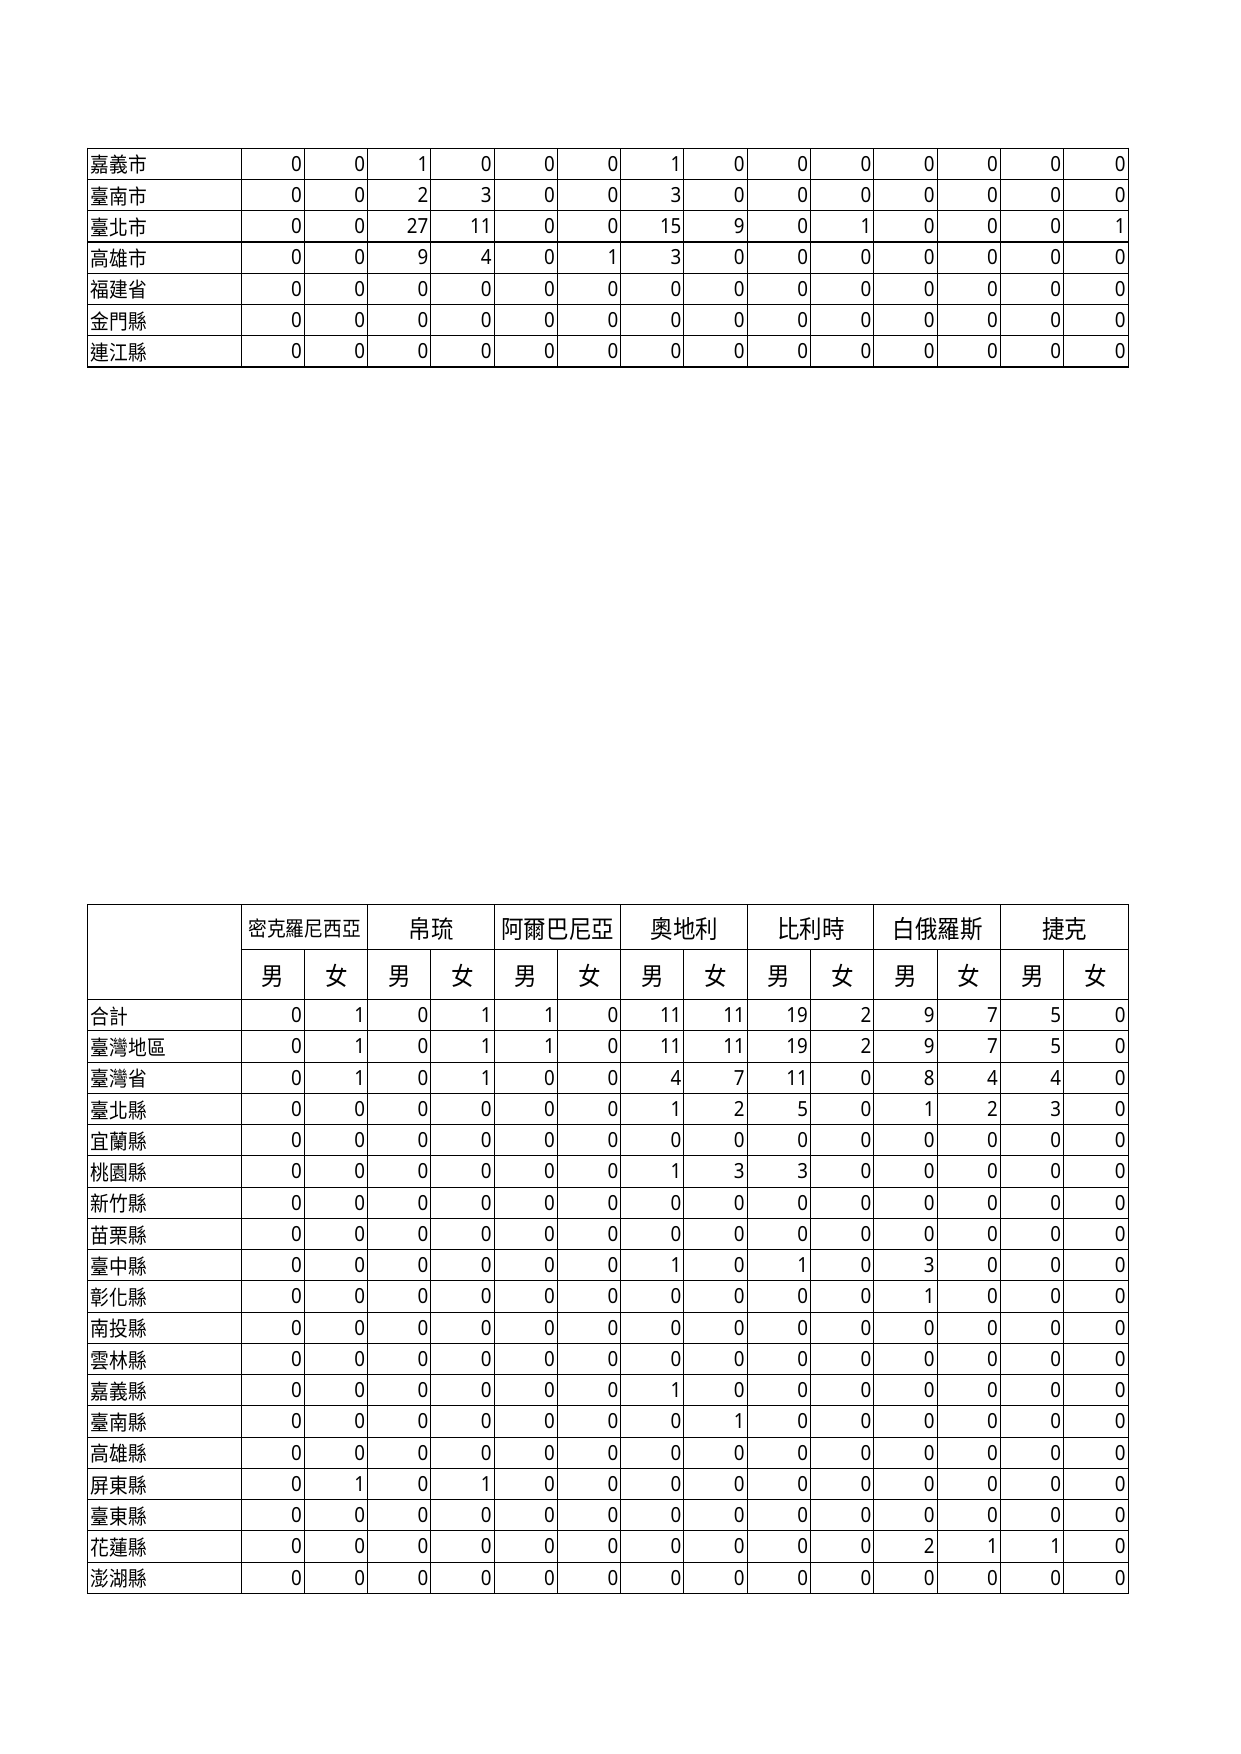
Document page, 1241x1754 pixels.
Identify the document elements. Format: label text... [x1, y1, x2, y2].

table_cell 0 [1001, 274, 1063, 304]
table_cell 0 [242, 1531, 304, 1562]
table_cell 金門縣 [88, 305, 241, 335]
table_cell 27 [368, 211, 430, 241]
table_cell 0 [874, 274, 937, 304]
table_cell 1 [684, 1406, 747, 1437]
table_cell 0 [748, 1406, 810, 1437]
table_cell 19 [748, 1031, 810, 1062]
table_cell 11 [684, 1031, 747, 1062]
table_cell 0 [621, 1563, 683, 1593]
table_cell 0 [938, 1344, 1000, 1374]
table_cell 0 [938, 1281, 1000, 1312]
table_cell 0 [1001, 336, 1063, 366]
table_cell 0 [305, 1563, 367, 1593]
table_cell 0 [305, 1375, 367, 1405]
table_cell 0 [748, 180, 810, 210]
table_cell 0 [748, 336, 810, 366]
table_cell 1 [368, 149, 430, 179]
table_cell 0 [431, 1313, 494, 1343]
table_cell 1 [874, 1094, 937, 1124]
table_cell 0 [874, 1125, 937, 1155]
table_cell 新竹縣 [88, 1188, 241, 1218]
table_cell 0 [1064, 1406, 1128, 1437]
table_cell 1 [938, 1531, 1000, 1562]
table_cell 0 [811, 1188, 873, 1218]
table_cell 0 [811, 1063, 873, 1093]
table_cell 0 [431, 1281, 494, 1312]
table_cell 1 [431, 1000, 494, 1030]
table_cell 0 [495, 274, 557, 304]
table_cell 0 [431, 1094, 494, 1124]
table_cell 2 [874, 1531, 937, 1562]
table_cell 0 [1001, 1375, 1063, 1405]
table_cell 0 [748, 305, 810, 335]
table_cell 0 [621, 305, 683, 335]
table_cell 1 [305, 1469, 367, 1499]
table_cell 0 [558, 149, 620, 179]
table_cell 0 [811, 274, 873, 304]
table_cell 3 [874, 1250, 937, 1280]
table_cell 0 [684, 1375, 747, 1405]
table_cell 0 [621, 1313, 683, 1343]
table_cell 1 [305, 1063, 367, 1093]
table_cell 11 [684, 1000, 747, 1030]
table_header 阿爾巴尼亞 [495, 905, 620, 949]
table_cell 1 [621, 1094, 683, 1124]
table_cell 0 [368, 1250, 430, 1280]
table_cell 3 [684, 1156, 747, 1187]
table_cell 0 [1064, 180, 1128, 210]
table_cell 0 [368, 1500, 430, 1530]
table_cell 11 [621, 1031, 683, 1062]
table_cell 0 [495, 243, 557, 273]
table_cell 0 [368, 336, 430, 366]
table_cell 0 [242, 1125, 304, 1155]
table_cell 0 [1001, 1500, 1063, 1530]
table_cell 0 [748, 1375, 810, 1405]
table_cell 0 [938, 1313, 1000, 1343]
table_cell 0 [938, 274, 1000, 304]
table_cell 0 [684, 1125, 747, 1155]
table_cell 9 [368, 243, 430, 273]
table_cell 0 [1001, 1125, 1063, 1155]
table_cell 0 [558, 211, 620, 241]
table_cell 男 [874, 950, 937, 999]
table_cell 0 [368, 1313, 430, 1343]
table_cell 0 [558, 1469, 620, 1499]
table_cell 0 [684, 1344, 747, 1374]
table_cell 0 [1001, 1438, 1063, 1468]
table_cell 0 [811, 1313, 873, 1343]
table_cell 0 [1001, 180, 1063, 210]
table_cell 0 [495, 1344, 557, 1374]
table_cell 0 [495, 1531, 557, 1562]
table_cell 5 [1001, 1000, 1063, 1030]
table_cell 0 [938, 149, 1000, 179]
table_cell 0 [305, 149, 367, 179]
table_cell 0 [811, 1344, 873, 1374]
table_header 比利時 [748, 905, 873, 949]
table_cell 0 [684, 1438, 747, 1468]
table_cell 9 [684, 211, 747, 241]
table_cell 0 [431, 274, 494, 304]
table_cell 0 [1064, 1219, 1128, 1249]
table_cell 0 [811, 336, 873, 366]
table_cell 0 [495, 1188, 557, 1218]
table_cell 雲林縣 [88, 1344, 241, 1374]
table_cell 0 [1064, 305, 1128, 335]
table_cell 0 [874, 1500, 937, 1530]
table_cell 0 [1001, 1219, 1063, 1249]
table_cell 0 [368, 1063, 430, 1093]
table_cell 0 [305, 243, 367, 273]
table_cell 男 [242, 950, 304, 999]
table_cell 0 [558, 1063, 620, 1093]
table_cell 7 [938, 1000, 1000, 1030]
table_cell 0 [938, 1125, 1000, 1155]
table_cell 0 [938, 1188, 1000, 1218]
table_cell 0 [684, 1188, 747, 1218]
table_cell 0 [431, 1219, 494, 1249]
table_cell 0 [1064, 1375, 1128, 1405]
table_cell 0 [242, 1438, 304, 1468]
table_cell 0 [305, 1344, 367, 1374]
table_cell 0 [242, 305, 304, 335]
table_cell 0 [368, 1188, 430, 1218]
table_cell 0 [558, 180, 620, 210]
table_cell 女 [938, 950, 1000, 999]
table_cell 0 [495, 1469, 557, 1499]
table_cell 1 [431, 1031, 494, 1062]
table_cell 0 [938, 1219, 1000, 1249]
table_cell 0 [938, 1438, 1000, 1468]
table_header [88, 905, 241, 999]
table_cell 0 [242, 1219, 304, 1249]
table_cell 0 [1064, 243, 1128, 273]
table_cell 0 [1064, 1281, 1128, 1312]
table_cell 11 [748, 1063, 810, 1093]
table_cell 0 [874, 1219, 937, 1249]
table_cell 0 [684, 1281, 747, 1312]
table_cell 4 [938, 1063, 1000, 1093]
table_cell 1 [558, 243, 620, 273]
table_cell 1 [495, 1031, 557, 1062]
table_cell 0 [558, 1250, 620, 1280]
table_cell 0 [242, 243, 304, 273]
table_cell 0 [621, 1344, 683, 1374]
table_cell 0 [938, 1156, 1000, 1187]
table_cell 0 [558, 1156, 620, 1187]
table_cell 0 [938, 1406, 1000, 1437]
table_cell 女 [431, 950, 494, 999]
table_cell 0 [495, 180, 557, 210]
table_cell 0 [1001, 1250, 1063, 1280]
table_cell 0 [242, 1188, 304, 1218]
table_cell 0 [431, 1438, 494, 1468]
table_cell 0 [305, 1438, 367, 1468]
table_cell 0 [1064, 1250, 1128, 1280]
table_cell 0 [305, 1406, 367, 1437]
table_cell 0 [684, 1313, 747, 1343]
table_cell 0 [242, 1281, 304, 1312]
table_cell 2 [811, 1031, 873, 1062]
table_cell 0 [811, 1125, 873, 1155]
table_cell 0 [621, 336, 683, 366]
table_cell 0 [1001, 1188, 1063, 1218]
table_cell 0 [748, 1531, 810, 1562]
table_cell 0 [811, 305, 873, 335]
table_cell 0 [558, 1000, 620, 1030]
table_cell 19 [748, 1000, 810, 1030]
table_cell 臺北市 [88, 211, 241, 241]
table_cell 0 [558, 1438, 620, 1468]
table_cell 0 [495, 1438, 557, 1468]
table_cell 0 [811, 1500, 873, 1530]
table_cell 5 [748, 1094, 810, 1124]
table_cell 0 [431, 1406, 494, 1437]
table_cell 0 [748, 1219, 810, 1249]
table_cell 0 [495, 1219, 557, 1249]
table_cell 0 [684, 336, 747, 366]
table_cell 0 [811, 1563, 873, 1593]
table_cell 0 [242, 1063, 304, 1093]
table_cell 0 [874, 1375, 937, 1405]
table_cell 桃園縣 [88, 1156, 241, 1187]
table_cell 11 [431, 211, 494, 241]
table_cell 0 [242, 180, 304, 210]
table_cell 0 [1064, 1000, 1128, 1030]
table_cell 0 [558, 1031, 620, 1062]
table_cell 0 [431, 1188, 494, 1218]
table_cell 0 [368, 1000, 430, 1030]
table_cell 0 [748, 1469, 810, 1499]
table_cell 0 [558, 1094, 620, 1124]
table_cell 0 [431, 305, 494, 335]
table_cell 0 [938, 1500, 1000, 1530]
table_cell 0 [684, 1563, 747, 1593]
table_cell 1 [305, 1031, 367, 1062]
table_cell 0 [621, 1406, 683, 1437]
table_cell 0 [621, 1531, 683, 1562]
table_cell 0 [811, 1250, 873, 1280]
table_cell 1 [621, 1250, 683, 1280]
table_cell 2 [684, 1094, 747, 1124]
table_cell 女 [684, 950, 747, 999]
table_cell 臺中縣 [88, 1250, 241, 1280]
table_cell 0 [1064, 1563, 1128, 1593]
table_cell 0 [368, 1125, 430, 1155]
table_cell 臺東縣 [88, 1500, 241, 1530]
table_cell 9 [874, 1000, 937, 1030]
table_cell 男 [748, 950, 810, 999]
table_cell 宜蘭縣 [88, 1125, 241, 1155]
table_cell 0 [495, 1375, 557, 1405]
table_cell 0 [621, 1469, 683, 1499]
table_cell 澎湖縣 [88, 1563, 241, 1593]
table_cell 0 [431, 1375, 494, 1405]
table_cell 0 [242, 336, 304, 366]
table_cell 0 [1001, 1563, 1063, 1593]
table_cell 0 [811, 1531, 873, 1562]
table_cell 1 [621, 1156, 683, 1187]
table_cell 0 [684, 1500, 747, 1530]
table_cell 1 [621, 149, 683, 179]
table_cell 0 [811, 1406, 873, 1437]
table_cell 0 [558, 1563, 620, 1593]
table_cell 3 [621, 180, 683, 210]
table_cell 0 [558, 1125, 620, 1155]
table_cell 男 [368, 950, 430, 999]
table_cell 0 [558, 1219, 620, 1249]
table_cell 4 [621, 1063, 683, 1093]
table_cell 0 [368, 1094, 430, 1124]
table_cell 0 [684, 305, 747, 335]
table_cell 0 [368, 1406, 430, 1437]
table_cell 嘉義縣 [88, 1375, 241, 1405]
table_cell 0 [242, 1031, 304, 1062]
table_cell 0 [874, 243, 937, 273]
table_cell 1 [621, 1375, 683, 1405]
table_cell 0 [874, 211, 937, 241]
table_cell 0 [558, 1344, 620, 1374]
table_cell 0 [748, 1344, 810, 1374]
table_cell 0 [1064, 1063, 1128, 1093]
table_cell 0 [811, 1438, 873, 1468]
table_cell 臺南市 [88, 180, 241, 210]
table_cell 0 [748, 274, 810, 304]
table_cell 男 [621, 950, 683, 999]
table_cell 0 [748, 1281, 810, 1312]
table_cell 0 [1001, 211, 1063, 241]
table_cell 0 [242, 1500, 304, 1530]
table_cell 0 [874, 305, 937, 335]
table_cell 0 [748, 1313, 810, 1343]
table_cell 0 [748, 1438, 810, 1468]
table_cell 0 [431, 336, 494, 366]
table_cell 0 [495, 1250, 557, 1280]
table_cell 0 [811, 1094, 873, 1124]
table_cell 0 [748, 1563, 810, 1593]
table_cell 0 [495, 1094, 557, 1124]
table_cell 0 [431, 1250, 494, 1280]
table_cell 0 [305, 1125, 367, 1155]
table_cell 0 [874, 1188, 937, 1218]
table_cell 0 [242, 211, 304, 241]
table_cell 0 [305, 1281, 367, 1312]
table_cell 7 [938, 1031, 1000, 1062]
table_cell 0 [621, 1188, 683, 1218]
table_cell 0 [305, 180, 367, 210]
table_cell 0 [368, 1344, 430, 1374]
table_cell 0 [495, 1063, 557, 1093]
table_cell 屏東縣 [88, 1469, 241, 1499]
table_cell 0 [621, 1125, 683, 1155]
table_cell 0 [748, 149, 810, 179]
table_cell 0 [368, 1156, 430, 1187]
table_cell 0 [368, 1563, 430, 1593]
table_cell 0 [938, 305, 1000, 335]
table_cell 0 [748, 1125, 810, 1155]
table_cell 0 [1001, 1344, 1063, 1374]
table_cell 0 [684, 1219, 747, 1249]
table_cell 1 [1064, 211, 1128, 241]
table_cell 0 [1064, 1500, 1128, 1530]
table_cell 0 [242, 1375, 304, 1405]
table_header 奧地利 [621, 905, 747, 949]
table_cell 0 [1064, 1031, 1128, 1062]
table_cell 苗栗縣 [88, 1219, 241, 1249]
table_cell 0 [242, 1156, 304, 1187]
table_cell 7 [684, 1063, 747, 1093]
table_cell 0 [368, 1469, 430, 1499]
table_cell 2 [368, 180, 430, 210]
table_cell 0 [431, 1344, 494, 1374]
table_cell 0 [938, 336, 1000, 366]
table_cell 0 [305, 1094, 367, 1124]
table_cell 0 [242, 1094, 304, 1124]
table_cell 0 [242, 1344, 304, 1374]
table_header 白俄羅斯 [874, 905, 1000, 949]
table_cell 0 [431, 1156, 494, 1187]
table_cell 0 [938, 180, 1000, 210]
table_cell 1 [748, 1250, 810, 1280]
table_cell 0 [495, 211, 557, 241]
table_cell 連江縣 [88, 336, 241, 366]
table_cell 0 [874, 1156, 937, 1187]
table_cell 0 [748, 1188, 810, 1218]
table_cell 0 [431, 1125, 494, 1155]
table_cell 2 [811, 1000, 873, 1030]
table_cell 0 [874, 1438, 937, 1468]
table_cell 0 [242, 149, 304, 179]
table_cell 0 [1064, 1438, 1128, 1468]
table_cell 0 [1001, 1469, 1063, 1499]
table_cell 0 [242, 1406, 304, 1437]
table_cell 0 [811, 1281, 873, 1312]
table_cell 0 [305, 274, 367, 304]
table_cell 0 [684, 274, 747, 304]
table_cell 0 [305, 1313, 367, 1343]
table_cell 0 [938, 1469, 1000, 1499]
table_cell 0 [242, 1469, 304, 1499]
table_cell 0 [305, 1500, 367, 1530]
table_cell 臺南縣 [88, 1406, 241, 1437]
table_cell 嘉義市 [88, 149, 241, 179]
table_cell 2 [938, 1094, 1000, 1124]
table_header 密克羅尼西亞 [242, 905, 367, 949]
table_cell 0 [495, 305, 557, 335]
table_cell 花蓮縣 [88, 1531, 241, 1562]
table_cell 0 [431, 1500, 494, 1530]
table_cell 5 [1001, 1031, 1063, 1062]
table_cell 0 [368, 1031, 430, 1062]
table_cell 福建省 [88, 274, 241, 304]
table_cell 0 [938, 1563, 1000, 1593]
table_cell 0 [495, 149, 557, 179]
table_cell 0 [1064, 1531, 1128, 1562]
table_cell 0 [1001, 243, 1063, 273]
table_cell 0 [811, 149, 873, 179]
table_cell 0 [368, 1438, 430, 1468]
table_cell 0 [1064, 1125, 1128, 1155]
table_cell 0 [1001, 1313, 1063, 1343]
table_cell 合計 [88, 1000, 241, 1030]
table_cell 1 [874, 1281, 937, 1312]
table_cell 0 [621, 274, 683, 304]
table_cell 0 [684, 1250, 747, 1280]
table_cell 8 [874, 1063, 937, 1093]
table_cell 0 [684, 243, 747, 273]
table_cell 0 [874, 1313, 937, 1343]
table_cell 0 [305, 336, 367, 366]
table_cell 0 [431, 1531, 494, 1562]
table_cell 0 [558, 1375, 620, 1405]
table_cell 0 [684, 1469, 747, 1499]
table_cell 0 [495, 1156, 557, 1187]
table_cell 0 [1001, 149, 1063, 179]
table_cell 0 [938, 1250, 1000, 1280]
table_cell 0 [495, 1125, 557, 1155]
table_cell 男 [495, 950, 557, 999]
table_cell 1 [431, 1469, 494, 1499]
table_cell 0 [1064, 1344, 1128, 1374]
table_cell 1 [495, 1000, 557, 1030]
table_cell 0 [621, 1438, 683, 1468]
table_cell 0 [495, 336, 557, 366]
table_cell 0 [305, 1156, 367, 1187]
table_cell 0 [431, 1563, 494, 1593]
table_cell 0 [368, 1531, 430, 1562]
table_cell 0 [748, 243, 810, 273]
table_cell 9 [874, 1031, 937, 1062]
table_cell 0 [558, 336, 620, 366]
table_cell 0 [811, 1469, 873, 1499]
table_cell 0 [874, 336, 937, 366]
table_cell 0 [242, 1313, 304, 1343]
table_cell 0 [558, 1281, 620, 1312]
table_cell 1 [1001, 1531, 1063, 1562]
table_cell 臺灣省 [88, 1063, 241, 1093]
table_cell 0 [621, 1281, 683, 1312]
table_cell 4 [1001, 1063, 1063, 1093]
table_cell 彰化縣 [88, 1281, 241, 1312]
table_cell 0 [305, 305, 367, 335]
table_cell 0 [242, 1563, 304, 1593]
table_cell 0 [938, 243, 1000, 273]
table_cell 0 [305, 1531, 367, 1562]
table_cell 0 [874, 180, 937, 210]
table_cell 0 [938, 1375, 1000, 1405]
table_cell 女 [558, 950, 620, 999]
table_cell 0 [368, 1281, 430, 1312]
table_cell 0 [1064, 1188, 1128, 1218]
table_cell 0 [431, 149, 494, 179]
table_cell 男 [1001, 950, 1063, 999]
table_cell 0 [1064, 1469, 1128, 1499]
table_cell 0 [1064, 1156, 1128, 1187]
table_cell 1 [305, 1000, 367, 1030]
table_cell 0 [684, 1531, 747, 1562]
table_cell 3 [1001, 1094, 1063, 1124]
table_cell 0 [811, 243, 873, 273]
table_cell 0 [811, 1156, 873, 1187]
table_cell 4 [431, 243, 494, 273]
table_cell 0 [684, 180, 747, 210]
table_cell 0 [811, 180, 873, 210]
table_cell 0 [1064, 1094, 1128, 1124]
table_cell 0 [368, 305, 430, 335]
table_cell 0 [748, 1500, 810, 1530]
table_cell 3 [621, 243, 683, 273]
table_cell 0 [242, 1000, 304, 1030]
table_cell 0 [305, 1219, 367, 1249]
table_cell 女 [305, 950, 367, 999]
table_cell 11 [621, 1000, 683, 1030]
table_cell 0 [558, 1531, 620, 1562]
table_cell 0 [811, 1375, 873, 1405]
table_cell 0 [1001, 1156, 1063, 1187]
table_cell 0 [874, 1344, 937, 1374]
table_cell 3 [748, 1156, 810, 1187]
table_cell 0 [242, 1250, 304, 1280]
table_cell 0 [874, 1563, 937, 1593]
table_cell 0 [495, 1563, 557, 1593]
table_cell 0 [368, 1375, 430, 1405]
table_cell 0 [1064, 149, 1128, 179]
table_cell 0 [811, 1219, 873, 1249]
table_cell 3 [431, 180, 494, 210]
table_cell 0 [1001, 1281, 1063, 1312]
table_cell 0 [1001, 305, 1063, 335]
table_cell 0 [748, 211, 810, 241]
table_cell 高雄縣 [88, 1438, 241, 1468]
table_cell 0 [1064, 1313, 1128, 1343]
table_cell 0 [242, 274, 304, 304]
table_cell 0 [938, 211, 1000, 241]
table_cell 1 [811, 211, 873, 241]
table_header 捷克 [1001, 905, 1128, 949]
table_cell 高雄市 [88, 243, 241, 273]
table_cell 0 [621, 1219, 683, 1249]
table_cell 0 [558, 274, 620, 304]
table_cell 0 [558, 305, 620, 335]
table_cell 0 [368, 274, 430, 304]
table_cell 0 [495, 1500, 557, 1530]
table_cell 女 [811, 950, 873, 999]
table_cell 0 [1001, 1406, 1063, 1437]
table_cell 0 [558, 1313, 620, 1343]
table_cell 0 [874, 1469, 937, 1499]
table_cell 0 [368, 1219, 430, 1249]
table_cell 1 [431, 1063, 494, 1093]
table_cell 臺北縣 [88, 1094, 241, 1124]
table_cell 0 [495, 1313, 557, 1343]
table_cell 0 [1064, 274, 1128, 304]
table_cell 0 [684, 149, 747, 179]
table_cell 15 [621, 211, 683, 241]
table_cell 0 [558, 1188, 620, 1218]
table_cell 南投縣 [88, 1313, 241, 1343]
table_header 帛琉 [368, 905, 494, 949]
table_cell 0 [305, 1250, 367, 1280]
table_cell 0 [874, 1406, 937, 1437]
table_cell 0 [874, 149, 937, 179]
table_cell 0 [558, 1500, 620, 1530]
table_cell 0 [305, 1188, 367, 1218]
table_cell 0 [305, 211, 367, 241]
table_cell 0 [495, 1281, 557, 1312]
table_cell 0 [1064, 336, 1128, 366]
table_cell 0 [621, 1500, 683, 1530]
table_cell 0 [558, 1406, 620, 1437]
table_cell 女 [1064, 950, 1128, 999]
table_cell 0 [495, 1406, 557, 1437]
table_cell 臺灣地區 [88, 1031, 241, 1062]
